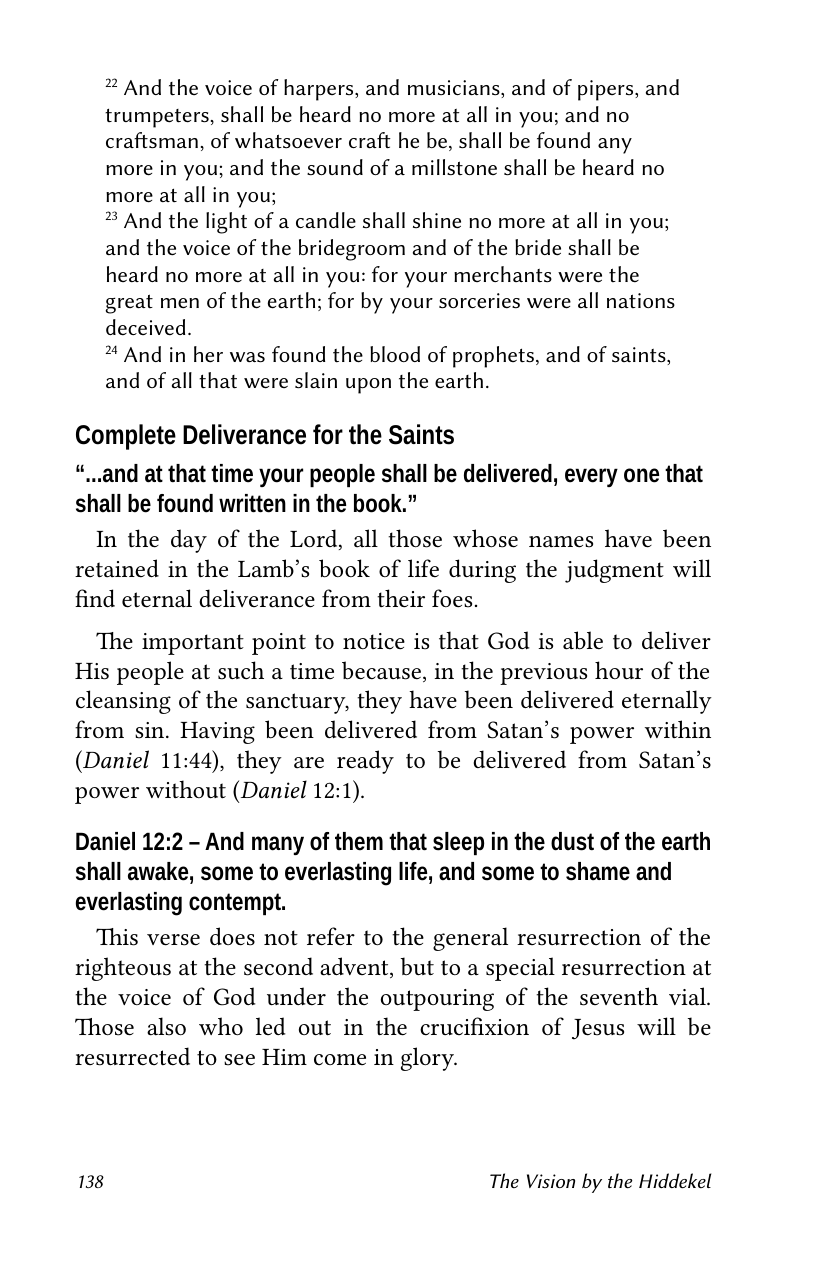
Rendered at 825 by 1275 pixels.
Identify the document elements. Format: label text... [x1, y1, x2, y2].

subtitle Complete Deliverance for the Saints [75, 419, 712, 450]
text The important point to notice is that God is able to deliver His people at such a time because, in the previous hour of the cleansing of the sanctuary, they have been delivered eternally from sin. Having been delivered from Satan’s power within (Daniel 11:44), they are ready to be delivered from Satan’s power without (Daniel 12:1). [75, 627, 712, 805]
text 22 And the voice of harpers, and musicians, and of pipers, and trumpeters, shall be heard no more at all in you; and no craftsman, of whatsoever craft he be, shall be found any more in you; and the sound of a millstone shall be heard no more at all in you; [105, 75, 682, 208]
text 23 And the light of a candle shall shine no more at all in you; and the voice of the bridegroom and of the bride shall be heard no more at all in you: for your merchants were the great men of the earth; for by your sorceries were all nations deceived. [105, 208, 682, 341]
text 24 And in her was found the blood of prophets, and of saints, and of all that were slain upon the earth. [105, 342, 682, 394]
text In the day of the Lord, all those whose names have been retained in the Lamb’s book of life during the judgment will find eternal deliverance from their foes. [75, 525, 712, 613]
text “...and at that time your people shall be delivered, every one that shall be found written in the book.” [75, 459, 712, 518]
text Daniel 12:2 – And many of them that sleep in the dust of the earth shall awake, some to everlasting life, and some to shame and everlasting contempt. [75, 827, 712, 916]
text This verse does not refer to the general resurrection of the righteous at the second advent, but to a special resurrection at the voice of God under the outpouring of the seventh vial. Those also who led out in the crucifixion of Jesus will be resurrected to see Him come in glory. [75, 923, 712, 1071]
